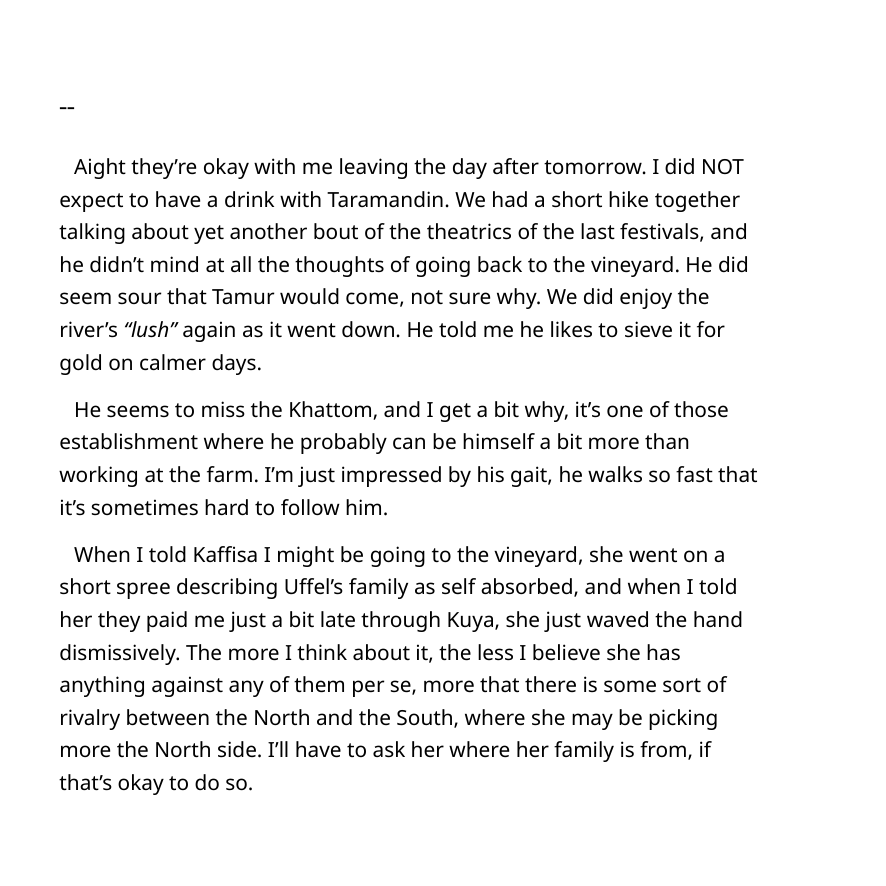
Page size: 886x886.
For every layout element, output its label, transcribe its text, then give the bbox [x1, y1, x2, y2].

text When I told Kaffisa I might be going to the vineyard, she went on a short spree describing Uffel’s family as self absorbed, and when I told her they paid me just a bit late through Kuya, she just waved the hand dismissively. The more I think about it, the less I believe she has anything against any of them per se, more that there is some sort of rivalry between the North and the South, where she may be picking more the North side. I’ll have to ask her where her family is from, if that’s okay to do so. [59, 540, 768, 797]
text He seems to miss the Khattom, and I get a bit why, it’s one of those establishment where he probably can be himself a bit more than working at the farm. I’m just impressed by his gait, he walks so fast that it’s sometimes hard to follow him. [59, 395, 768, 521]
text Aight they’re okay with me leaving the day after tomorrow. I did NOT expect to have a drink with Taramandin. We had a short hike together talking about yet another bout of the theatrics of the last festivals, and he didn’t mind at all the thoughts of going back to the vineyard. He did seem sour that Tamur would come, not sure why. We did enjoy the river’s “lush” again as it went down. He told me he likes to sieve it for gold on calmer days. [59, 152, 768, 376]
subtitle -- [59, 88, 768, 123]
